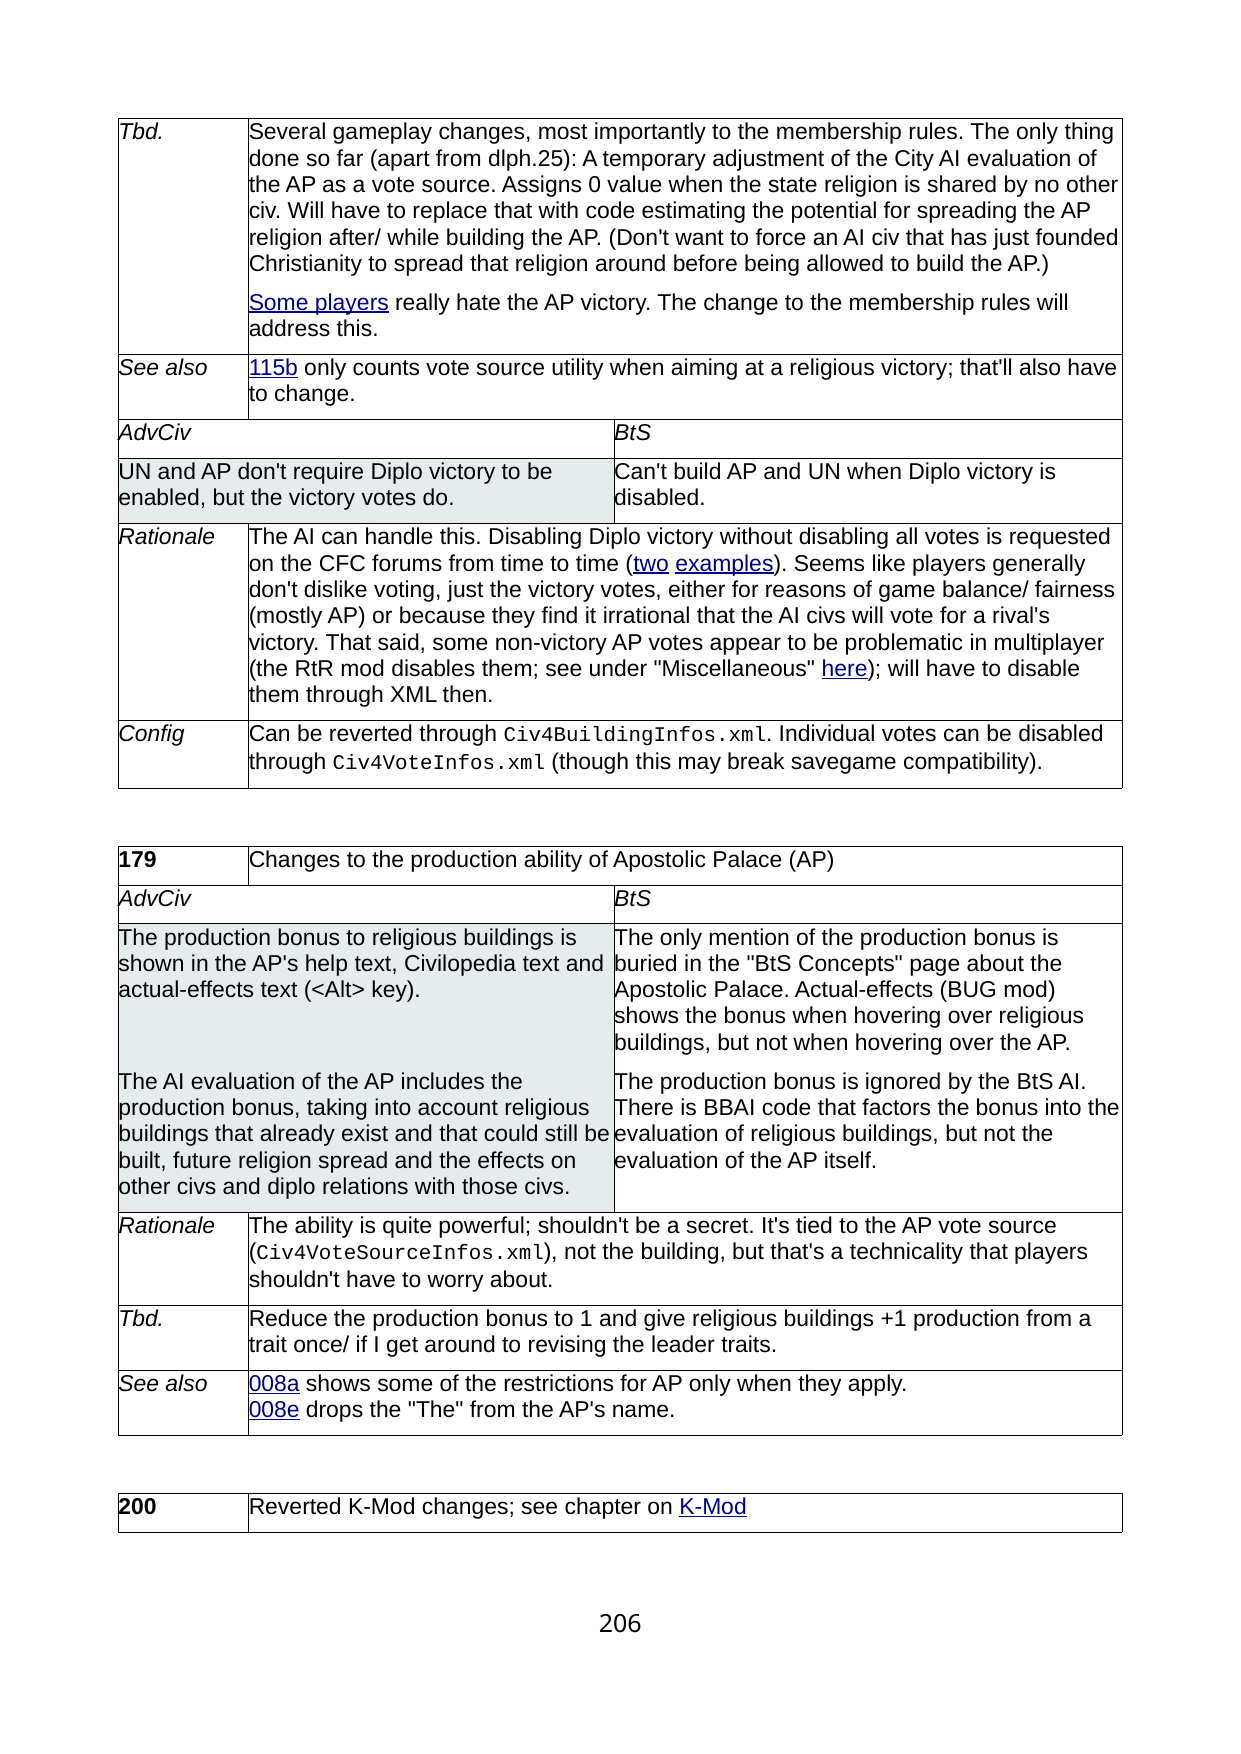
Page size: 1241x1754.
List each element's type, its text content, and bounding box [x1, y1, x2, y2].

table_cell Several gameplay changes, most importantly to the membership rules. The only thing done so far (apart from dlph.25): A temporary adjustment of the City AI evaluation of the AP as a vote source. Assigns 0 value when the state religion is shared by no other civ. Will have to replace that with code estimating the potential for spreading the AP religion after/ while building the AP. (Don't want to force an AI civ that has just founded Christianity to spread that religion around before being allowed to build the AP.) Some players really hate the AP victory. The change to the membership rules will address this. [249, 119, 1122, 354]
table_cell Rationale [119, 524, 248, 720]
table_cell See also [119, 1371, 248, 1435]
table_cell Tbd. [119, 1306, 248, 1370]
table_cell See also [119, 355, 248, 419]
table_cell The ability is quite powerful; shouldn't be a secret. It's tied to the AP vote source (Civ4VoteSourceInfos.xml), not the building, but that's a technicality that players shouldn't have to worry about. [249, 1213, 1122, 1305]
table_cell Can't build AP and UN when Diplo victory is disabled. [615, 459, 1122, 523]
table_cell 115b only counts vote source utility when aiming at a religious victory; that'll also have to change. [249, 355, 1122, 419]
table_cell The AI can handle this. Disabling Diplo victory without disabling all votes is requested on the CFC forums from time to time (two examples). Seems like players generally don't dislike voting, just the victory votes, either for reasons of game balance/ fairness (mostly AP) or because they find it irrational that the AI civs will vote for a rival's victory. That said, some non-victory AP votes appear to be problematic in multiplayer (the RtR mod disables them; see under "Miscellaneous" here); will have to disable them through XML then. [249, 524, 1122, 720]
table_header Reverted K-Mod changes; see chapter on K-Mod [249, 1494, 1122, 1532]
table_header 179 [119, 847, 248, 884]
table_cell AdvCiv [119, 886, 614, 923]
table_cell Reduce the production bonus to 1 and give religious buildings +1 production from a trait once/ if I get around to revising the leader traits. [249, 1306, 1122, 1370]
table_cell AdvCiv [119, 420, 614, 458]
table_cell Tbd. [119, 119, 248, 354]
table_header 200 [119, 1494, 248, 1532]
table_cell Rationale [119, 1213, 248, 1305]
table_cell The production bonus to religious buildings is shown in the AP's help text, Civilopedia text and actual-effects text (<Alt> key). The AI evaluation of the AP includes the production bonus, taking into account religious buildings that already exist and that could still be built, future religion spread and the effects on other civs and diplo relations with those civs. [119, 924, 614, 1212]
table_cell Config [119, 721, 248, 788]
table_cell BtS [615, 420, 1122, 458]
table_cell Can be reverted through Civ4BuildingInfos.xml. Individual votes can be disabled through Civ4VoteInfos.xml (though this may break savegame compatibility). [249, 721, 1122, 788]
table_cell BtS [615, 886, 1122, 923]
table_cell UN and AP don't require Diplo victory to be enabled, but the victory votes do. [119, 459, 614, 523]
table_header Changes to the production ability of Apostolic Palace (AP) [249, 847, 1122, 884]
table_cell 008a shows some of the restrictions for AP only when they apply. 008e drops the "The" from the AP's name. [249, 1371, 1122, 1435]
table_cell The only mention of the production bonus is buried in the "BtS Concepts" page about the Apostolic Palace. Actual-effects (BUG mod) shows the bonus when hovering over religious buildings, but not when hovering over the AP. The production bonus is ignored by the BtS AI. There is BBAI code that factors the bonus into the evaluation of religious buildings, but not the evaluation of the AP itself. [615, 924, 1122, 1212]
